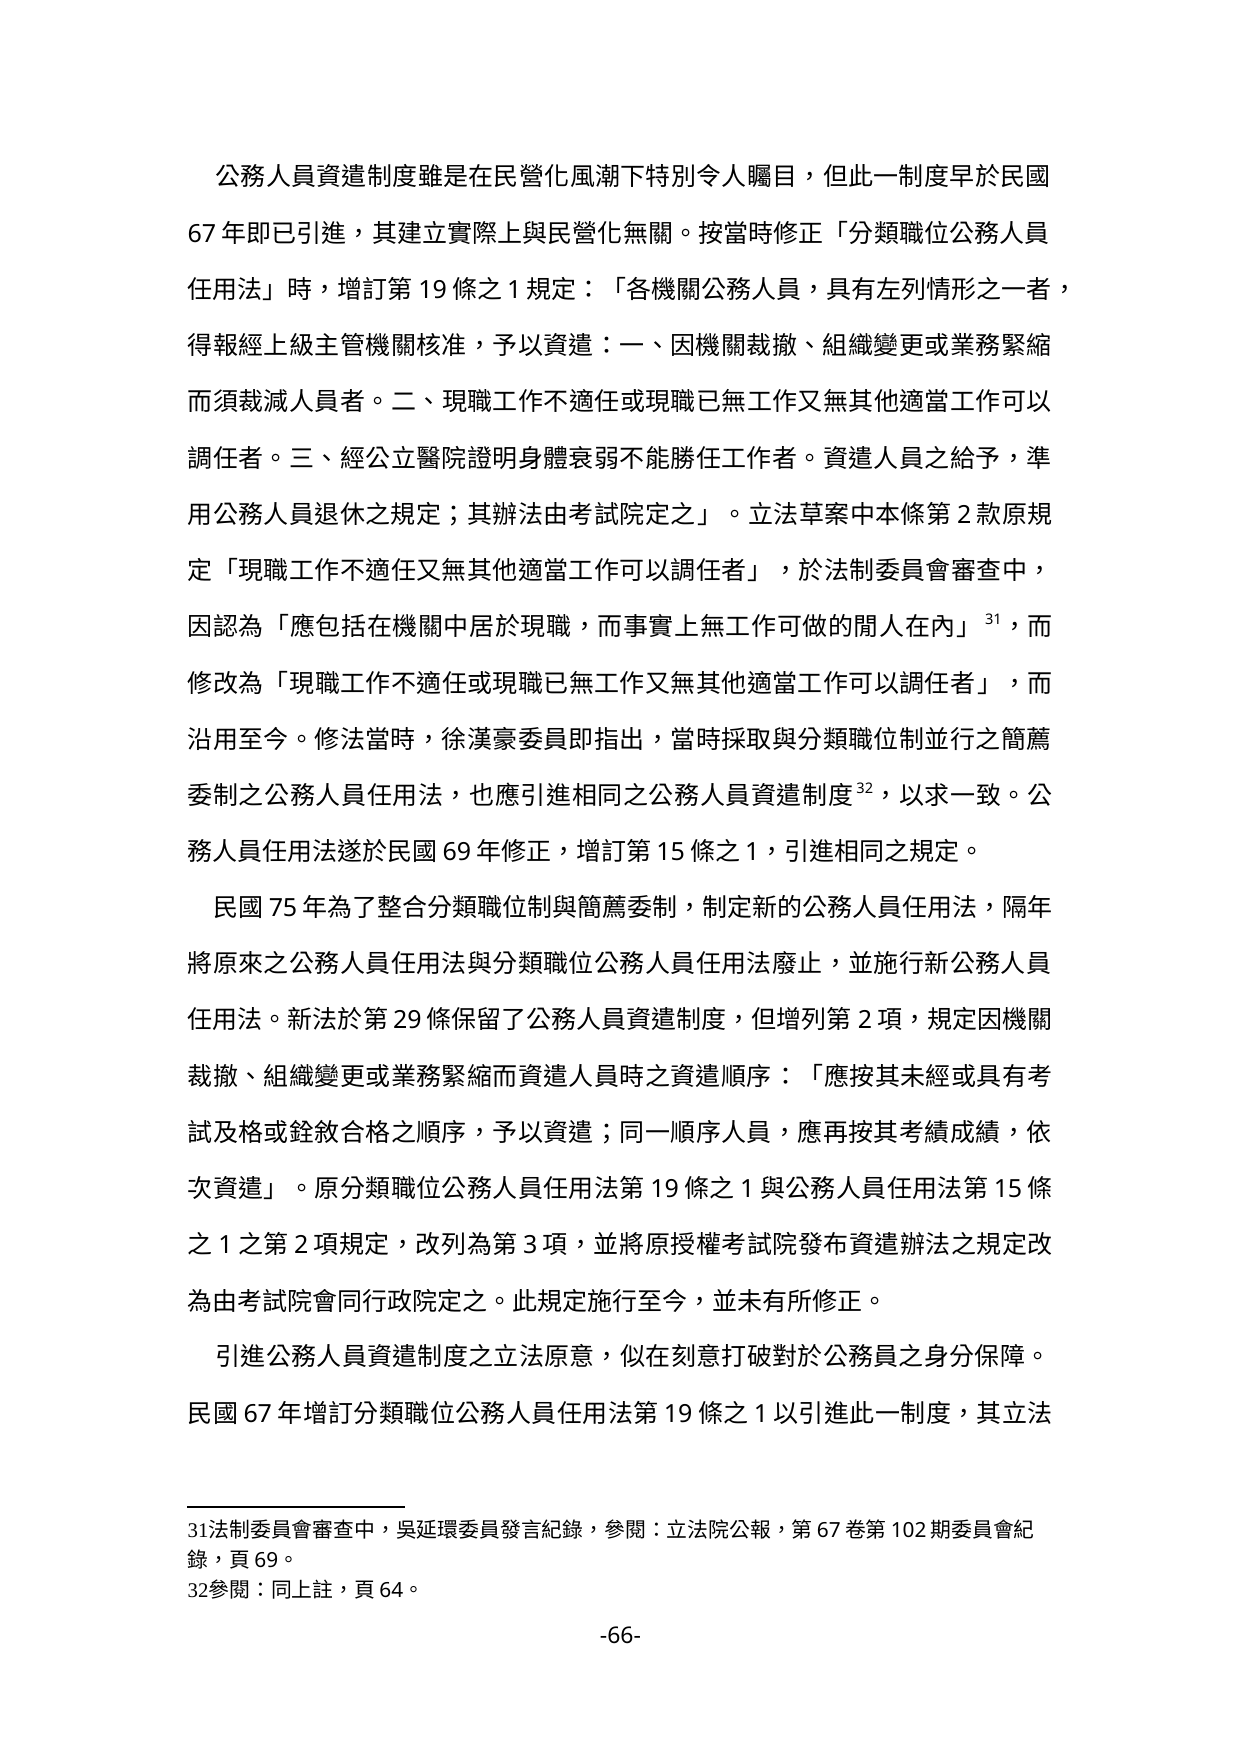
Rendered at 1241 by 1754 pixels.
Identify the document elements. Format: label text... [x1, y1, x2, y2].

text 參閱：同上註，頁64。 [187, 1574, 1053, 1604]
text 引進公務人員資遣制度之立法原意，似在刻意打破對於公務員之身分保障。民國67年增訂分類職位公務人員任用法第19條之1以引進此一制度，其立法 [187, 1330, 1053, 1424]
text 公務人員資遣制度雖是在民營化風潮下特別令人矚目，但此一制度早於民國67年即已引進，其建立實際上與民營化無關。按當時修正「分類職位公務人員任用法」時，增訂第19條之1規定：「各機關公務人員，具有左列情形之一者，得報經上級主管機關核准，予以資遣：一、因機關裁撤、組織變更或業務緊縮而須裁減人員者。二、現職工作不適任或現職已無工作又無其他適當工作可以調任者。三、經公立醫院證明身體衰弱不能勝任工作者。資遣人員之給予，準用公務人員退休之規定；其辦法由考試院定之」。立法草案中本條第2款原規定「現職工作不適任又無其他適當工作可以調任者」，於法制委員會審查中，因認為「應包括在機關中居於現職，而事實上無工作可做的閒人在內」，而修改為「現職工作不適任或現職已無工作又無其他適當工作可以調任者」，而沿用至今。修法當時，徐漢豪委員即指出，當時採取與分類職位制並行之簡薦委制之公務人員任用法，也應引進相同之公務人員資遣制度，以求一致。公務人員任用法遂於民國69年修正，增訂第15條之1，引進相同之規定。 [187, 150, 1053, 862]
text 法制委員會審查中，吳延環委員發言紀錄，參閱：立法院公報，第67卷第102期委員會紀錄，頁69。 [187, 1513, 1053, 1574]
text 民國75年為了整合分類職位制與簡薦委制，制定新的公務人員任用法，隔年將原來之公務人員任用法與分類職位公務人員任用法廢止，並施行新公務人員任用法。新法於第29條保留了公務人員資遣制度，但增列第2項，規定因機關裁撤、組織變更或業務緊縮而資遣人員時之資遣順序：「應按其未經或具有考試及格或銓敘合格之順序，予以資遣；同一順序人員，應再按其考績成績，依次資遣」。原分類職位公務人員任用法第19條之1與公務人員任用法第15條之1之第2項規定，改列為第3項，並將原授權考試院發布資遣辦法之規定改為由考試院會同行政院定之。此規定施行至今，並未有所修正。 [187, 881, 1053, 1312]
